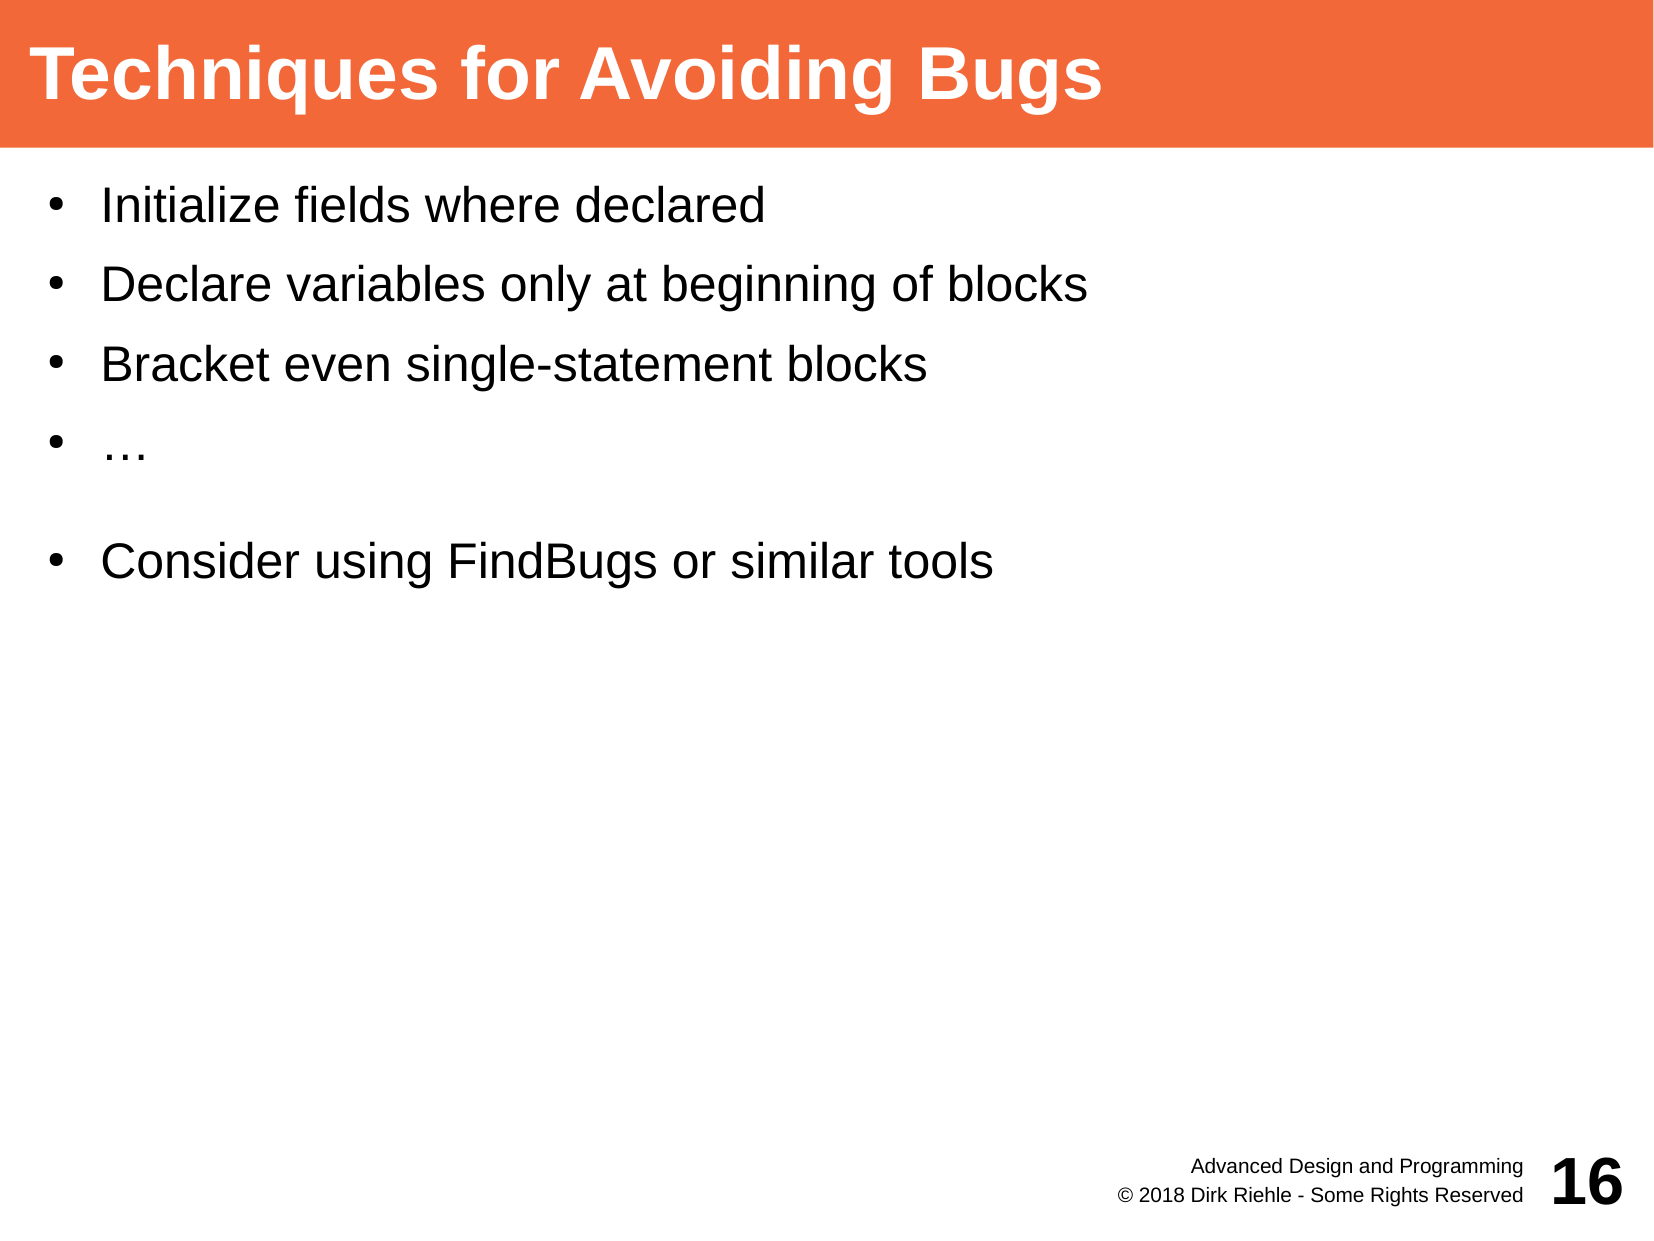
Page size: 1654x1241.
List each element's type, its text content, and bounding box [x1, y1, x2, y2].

title Techniques for Avoiding Bugs [0, 0, 1654, 148]
list Initialize fields where declared Declare variables only at beginning of blocks Bracket even single-statement blocks … Consider using FindBugs or similar tools [29, 177, 1625, 1063]
